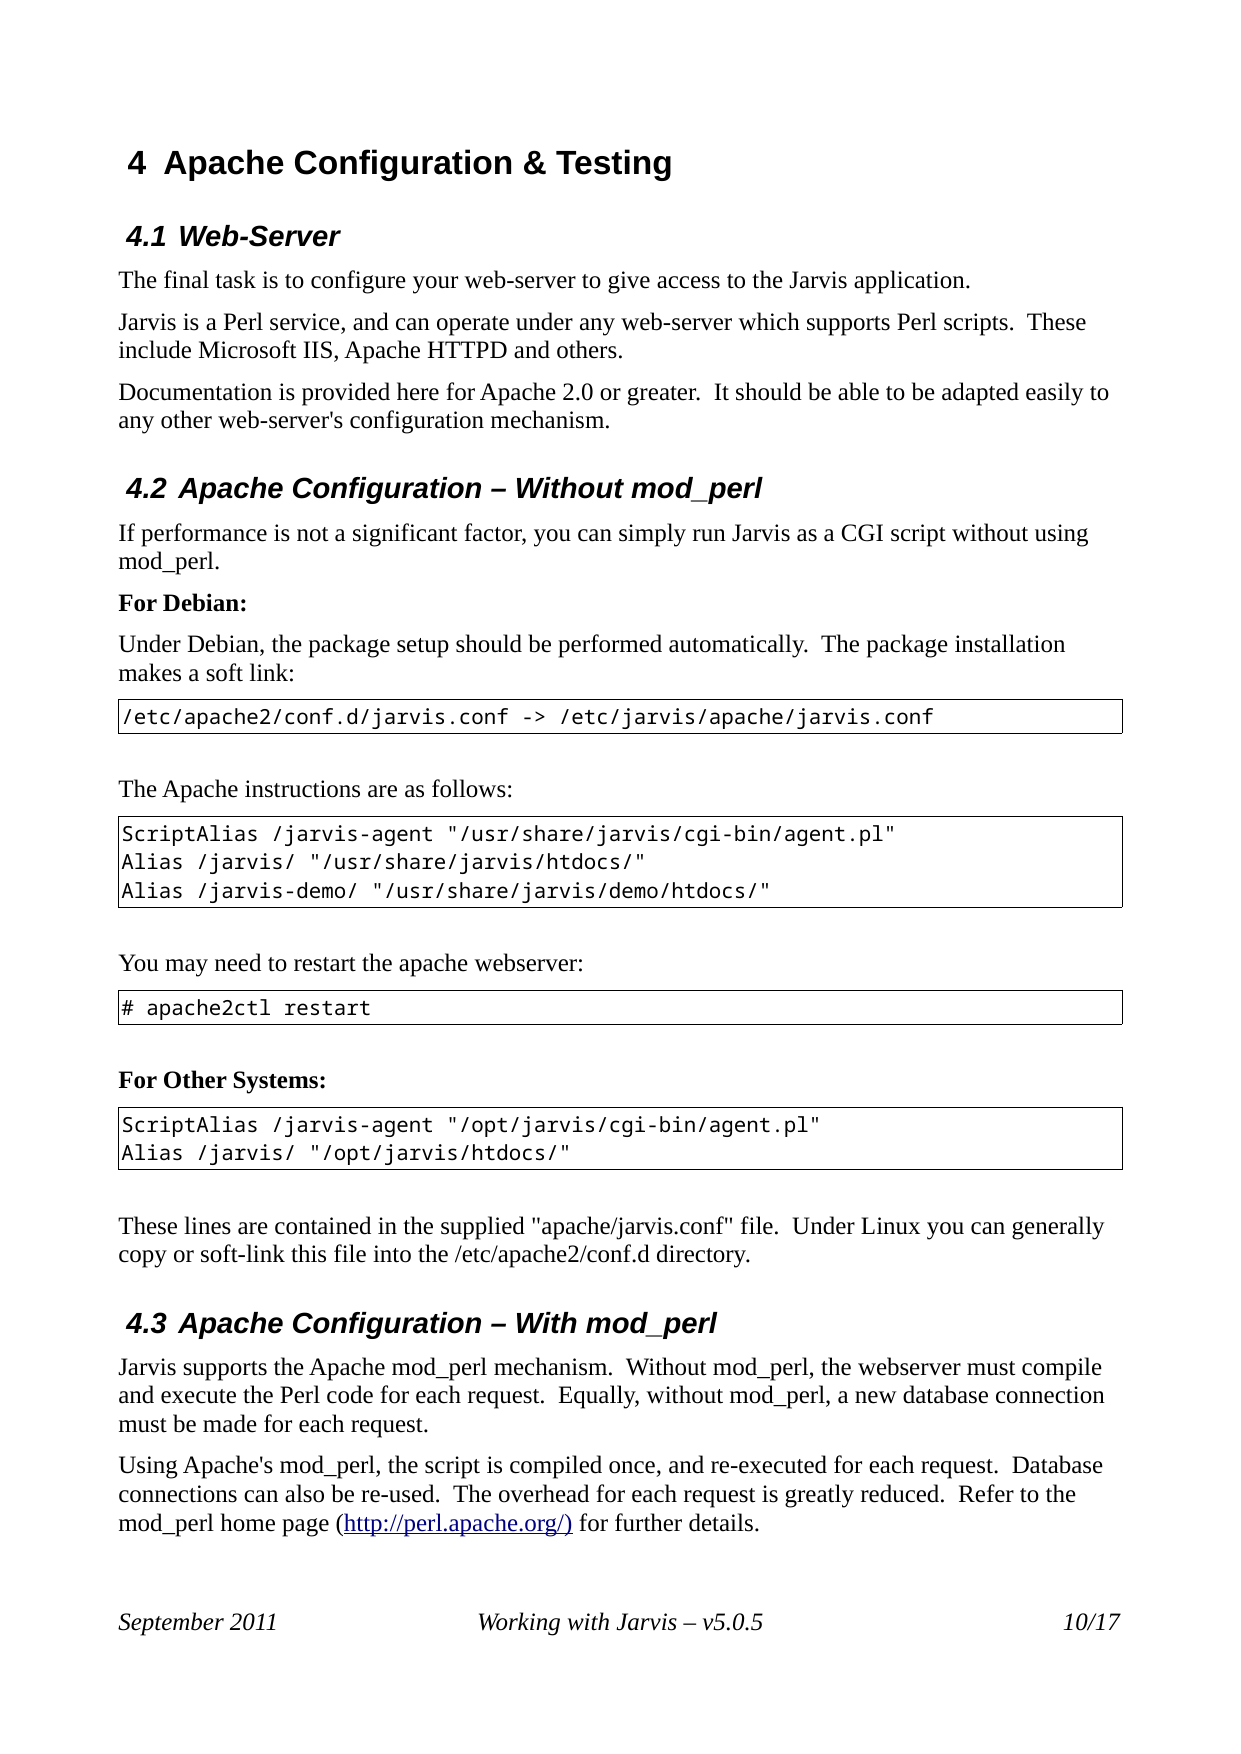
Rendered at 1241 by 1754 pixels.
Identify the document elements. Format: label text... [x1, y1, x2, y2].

subtitle Apache Configuration – Without mod_perl [118, 472, 1122, 505]
text You may need to restart the apache webserver: [118, 948, 1122, 977]
text Jarvis supports the Apache mod_perl mechanism. Without mod_perl, the webserver must compile and execute the Perl code for each request. Equally, without mod_perl, a new database connection must be made for each request. [118, 1352, 1122, 1438]
text These lines are contained in the supplied "apache/jarvis.conf" file. Under Linux you can generally copy or soft-link this file into the /etc/apache2/conf.d directory. [118, 1211, 1122, 1268]
text The final task is to configure your web-server to give access to the Jarvis application. [118, 265, 1122, 294]
text # apache2ctl restart [119, 991, 1122, 1024]
text ScriptAlias /jarvis-agent "/usr/share/jarvis/cgi-bin/agent.pl" [119, 817, 1122, 844]
text The Apache instructions are as follows: [118, 774, 1122, 803]
text Documentation is provided here for Apache 2.0 or greater. It should be able to be adapted easily to any other web-server's configuration mechanism. [118, 377, 1122, 434]
text If performance is not a significant factor, you can simply run Jarvis as a CGI script without using mod_perl. [118, 518, 1122, 575]
subtitle Web-Server [118, 219, 1122, 253]
subtitle Apache Configuration & Testing [118, 143, 1122, 182]
text For Other Systems: [118, 1065, 1122, 1094]
text Jarvis is a Perl service, and can operate under any web-server which supports Perl scripts. These include Microsoft IIS, Apache HTTPD and others. [118, 307, 1122, 364]
subtitle Apache Configuration – With mod_perl [118, 1306, 1122, 1339]
text For Debian: [118, 588, 1122, 616]
text /etc/apache2/conf.d/jarvis.conf -> /etc/jarvis/apache/jarvis.conf [119, 700, 1122, 733]
text ScriptAlias /jarvis-agent "/opt/jarvis/cgi-bin/agent.pl" [119, 1108, 1122, 1135]
text Alias /jarvis/ "/opt/jarvis/htdocs/" [119, 1135, 1122, 1169]
text Under Debian, the package setup should be performed automatically. The package installation makes a soft link: [118, 629, 1122, 686]
text Using Apache's mod_perl, the script is compiled once, and re-executed for each request. Database connections can also be re-used. The overhead for each request is greatly reduced. Refer to the mod_perl home page (http://perl.apache.org/) for further details. [118, 1451, 1122, 1537]
text Alias /jarvis-demo/ "/usr/share/jarvis/demo/htdocs/" [119, 873, 1122, 907]
text Alias /jarvis/ "/usr/share/jarvis/htdocs/" [119, 844, 1122, 873]
